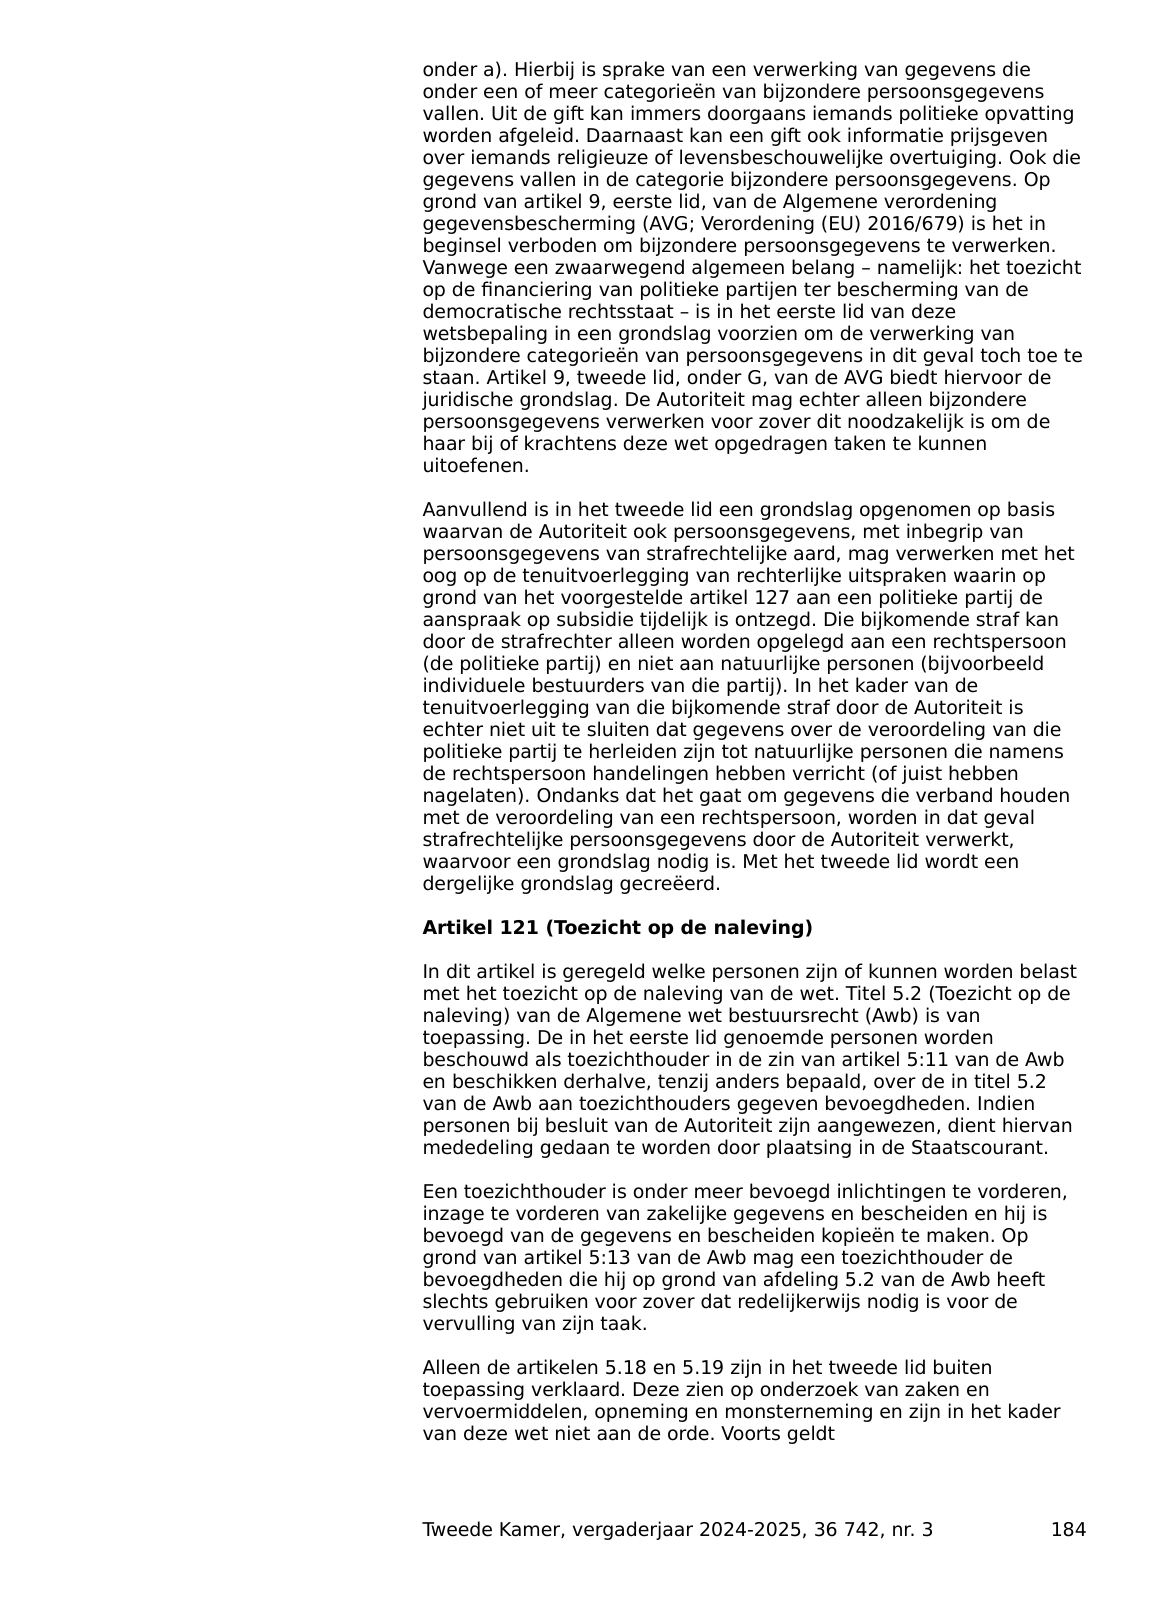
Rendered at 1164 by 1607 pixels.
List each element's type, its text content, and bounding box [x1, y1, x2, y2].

text In dit artikel is geregeld welke personen zijn of kunnen worden belast met het toezicht op de naleving van de wet. Titel 5.2 (Toezicht op de naleving) van de Algemene wet bestuursrecht (Awb) is van toepassing. De in het eerste lid genoemde personen worden beschouwd als toezichthouder in de zin van artikel 5:11 van de Awb en beschikken derhalve, tenzij anders bepaald, over de in titel 5.2 van de Awb aan toezichthouders gegeven bevoegdheden. Indien personen bij besluit van de Autoriteit zijn aangewezen, dient hiervan mededeling gedaan te worden door plaatsing in de Staatscourant. [422, 961, 1087, 1159]
text Aanvullend is in het tweede lid een grondslag opgenomen op basis waarvan de Autoriteit ook persoonsgegevens, met inbegrip van persoonsgegevens van strafrechtelijke aard, mag verwerken met het oog op de tenuitvoerlegging van rechterlijke uitspraken waarin op grond van het voorgestelde artikel 127 aan een politieke partij de aanspraak op subsidie tijdelijk is ontzegd. Die bijkomende straf kan door de strafrechter alleen worden opgelegd aan een rechtspersoon (de politieke partij) en niet aan natuurlijke personen (bijvoorbeeld individuele bestuurders van die partij). In het kader van de tenuitvoerlegging van die bijkomende straf door de Autoriteit is echter niet uit te sluiten dat gegevens over de veroordeling van die politieke partij te herleiden zijn tot natuurlijke personen die namens de rechtspersoon handelingen hebben verricht (of juist hebben nagelaten). Ondanks dat het gaat om gegevens die verband houden met de veroordeling van een rechtspersoon, worden in dat geval strafrechtelijke persoonsgegevens door de Autoriteit verwerkt, waarvoor een grondslag nodig is. Met het tweede lid wordt een dergelijke grondslag gecreëerd. [422, 499, 1087, 894]
text onder a). Hierbij is sprake van een verwerking van gegevens die onder een of meer categorieën van bijzondere persoonsgegevens vallen. Uit de gift kan immers doorgaans iemands politieke opvatting worden afgeleid. Daarnaast kan een gift ook informatie prijsgeven over iemands religieuze of levensbeschouwelijke overtuiging. Ook die gegevens vallen in de categorie bijzondere persoonsgegevens. Op grond van artikel 9, eerste lid, van de Algemene verordening gegevensbescherming (AVG; Verordening (EU) 2016/679) is het in beginsel verboden om bijzondere persoonsgegevens te verwerken. Vanwege een zwaarwegend algemeen belang – namelijk: het toezicht op de financiering van politieke partijen ter bescherming van de democratische rechtsstaat – is in het eerste lid van deze wetsbepaling in een grondslag voorzien om de verwerking van bijzondere categorieën van persoonsgegevens in dit geval toch toe te staan. Artikel 9, tweede lid, onder G, van de AVG biedt hiervoor de juridische grondslag. De Autoriteit mag echter alleen bijzondere persoonsgegevens verwerken voor zover dit noodzakelijk is om de haar bij of krachtens deze wet opgedragen taken te kunnen uitoefenen. [422, 59, 1087, 477]
subtitle Artikel 121 (Toezicht op de naleving) [422, 917, 1087, 939]
text Alleen de artikelen 5.18 en 5.19 zijn in het tweede lid buiten toepassing verklaard. Deze zien op onderzoek van zaken en vervoermiddelen, opneming en monsterneming en zijn in het kader van deze wet niet aan de orde. Voorts geldt [422, 1357, 1087, 1445]
text Een toezichthouder is onder meer bevoegd inlichtingen te vorderen, inzage te vorderen van zakelijke gegevens en bescheiden en hij is bevoegd van de gegevens en bescheiden kopieën te maken. Op grond van artikel 5:13 van de Awb mag een toezichthouder de bevoegdheden die hij op grond van afdeling 5.2 van de Awb heeft slechts gebruiken voor zover dat redelijkerwijs nodig is voor de vervulling van zijn taak. [422, 1181, 1087, 1335]
